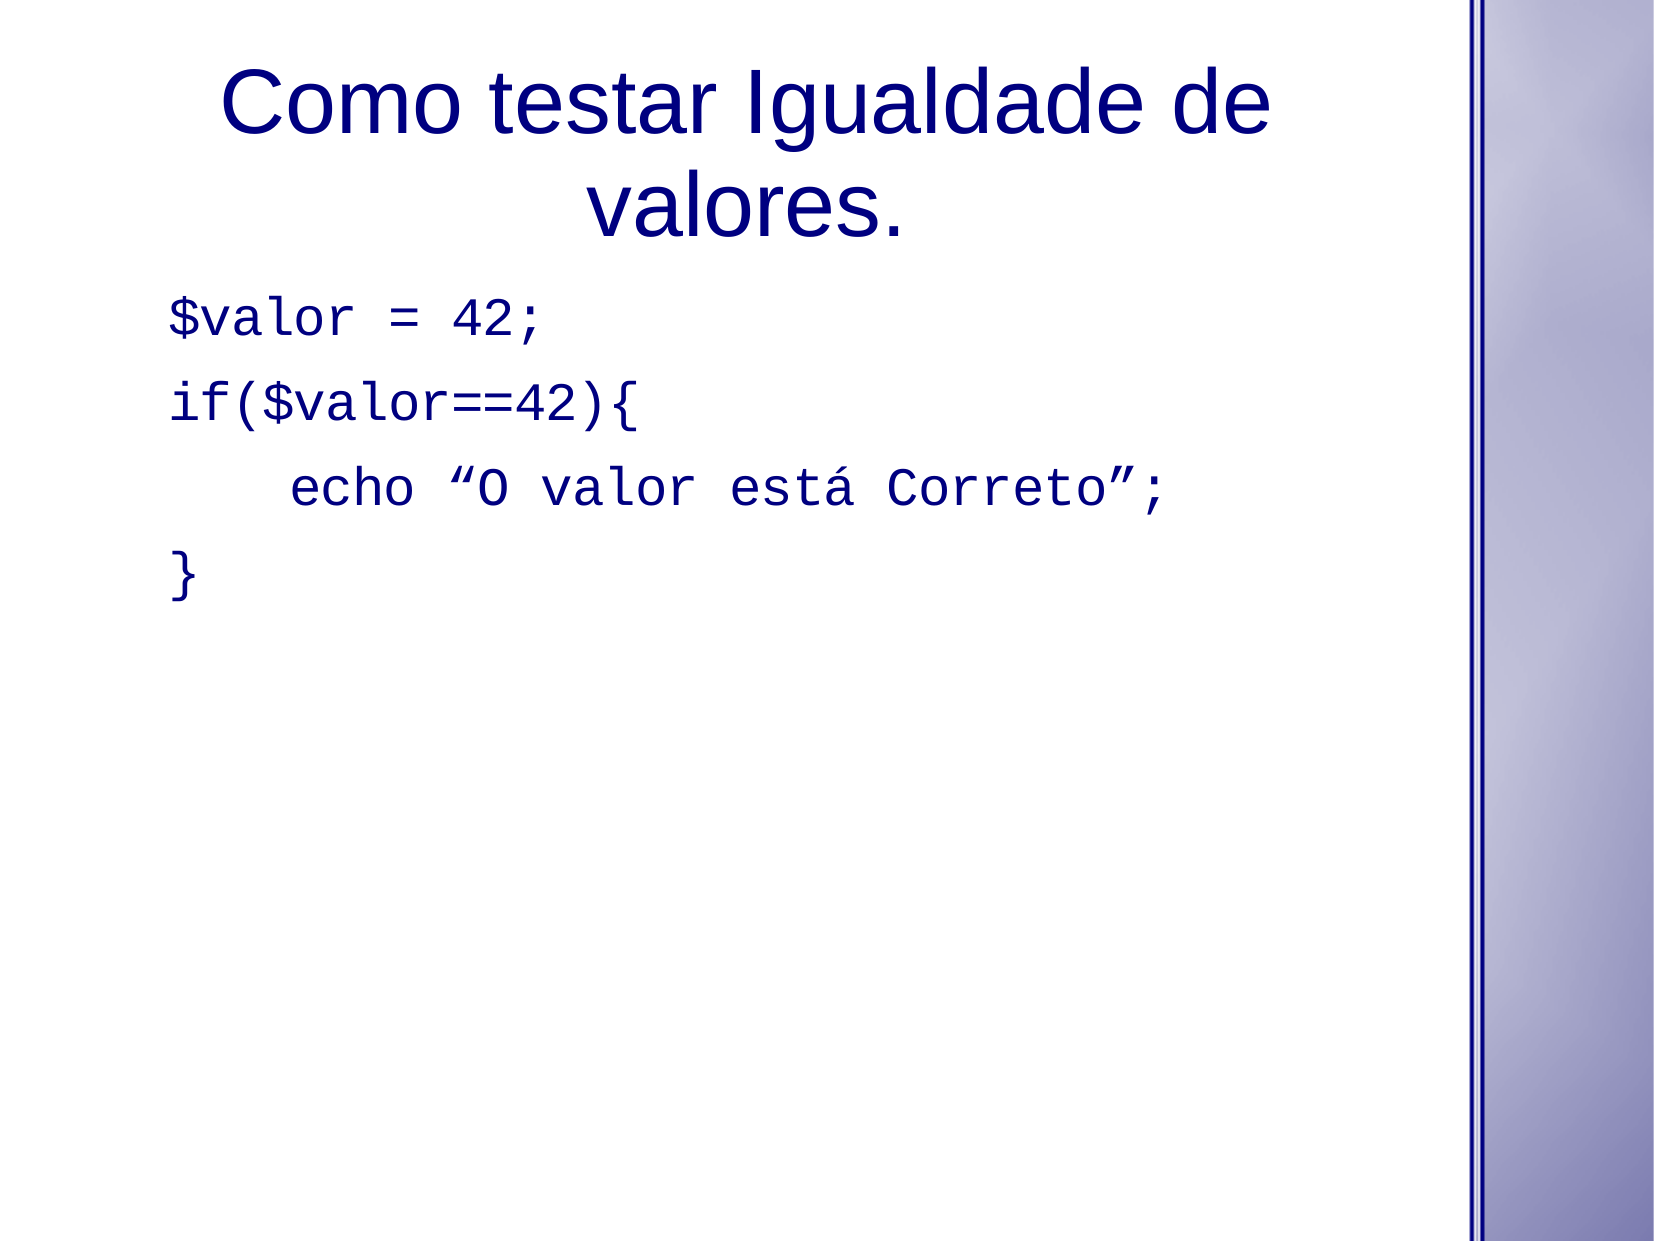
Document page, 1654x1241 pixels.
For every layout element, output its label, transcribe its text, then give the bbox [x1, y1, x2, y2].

picture [0, 0, 1654, 1241]
list $valor = 42; if($valor==42){ echo “O valor está Correto”; } [47, 290, 1447, 1109]
title Como testar Igualdade de valores. [47, 49, 1447, 257]
